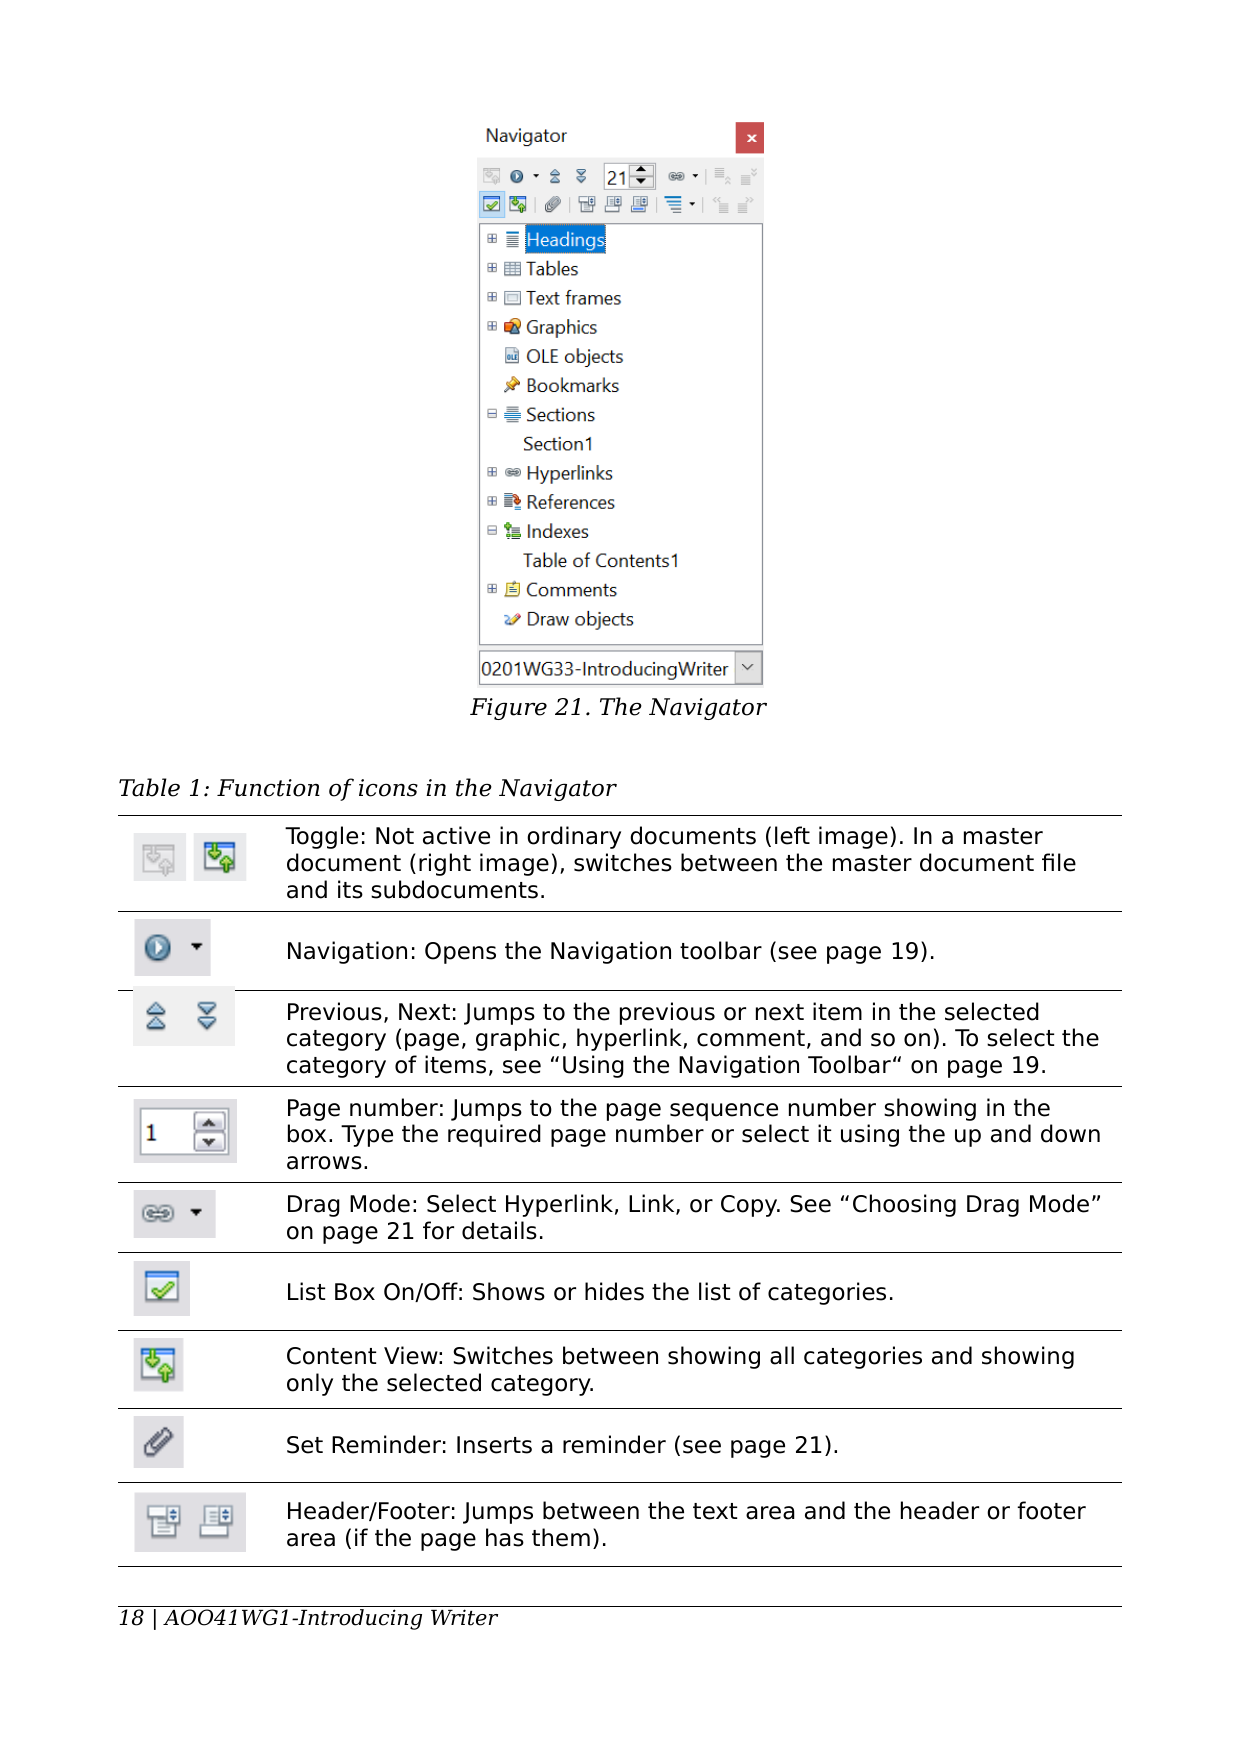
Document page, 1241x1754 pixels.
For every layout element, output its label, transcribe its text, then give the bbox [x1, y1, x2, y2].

picture [133, 1338, 186, 1394]
table_cell Set Reminder: Inserts a reminder (see page 20). [270, 1409, 1122, 1482]
table_cell Drag Mode: Select Hyperlink, Link, or Copy. See “Choosing Drag Mode” on page 20 for details. [270, 1183, 1122, 1252]
table_cell [118, 1331, 270, 1408]
picture [133, 1190, 216, 1238]
table_cell [118, 991, 270, 1086]
picture [477, 118, 764, 688]
table_cell [118, 1087, 270, 1182]
picture [133, 833, 187, 881]
table_cell List Box On/Off: Shows or hides the list of categories. [270, 1253, 1122, 1330]
table_cell Previous, Next: Jumps to the previous or next item in the selected category (page, graphic, hyperlink, comment, and so on). To select the category of items, see “Using the Navigation Toolbar“ on page 19. [270, 991, 1122, 1086]
picture [133, 1261, 190, 1316]
text Figure 21. The Navigator [470, 694, 770, 721]
picture [133, 1099, 237, 1163]
table_cell Navigation: Opens the Navigation toolbar (see page 19). [270, 912, 1122, 990]
table_header Toggle: Not active in ordinary documents (left image). In a master document (right image), switches between the master document file and its subdocuments. [270, 816, 1122, 911]
table_cell [118, 912, 270, 990]
picture [133, 1416, 184, 1468]
picture [133, 919, 211, 976]
text Table 1: Function of icons in the Navigator [118, 776, 1122, 802]
table_cell Content View: Switches between showing all categories and showing only the selected category. [270, 1331, 1122, 1408]
table_cell Page number: Jumps to the page sequence number showing in the box. Type the required page number or select it using the up and down arrows. [270, 1087, 1122, 1182]
picture [133, 1491, 246, 1552]
table_cell [118, 1483, 270, 1566]
table_cell [118, 1253, 270, 1330]
picture [193, 833, 247, 881]
table_header [118, 816, 270, 911]
table_cell [118, 1409, 270, 1482]
table_cell Header/Footer: Jumps between the text area and the header or footer area (if the page has them). [270, 1483, 1122, 1566]
picture [133, 986, 235, 1046]
table_cell [118, 1183, 270, 1252]
